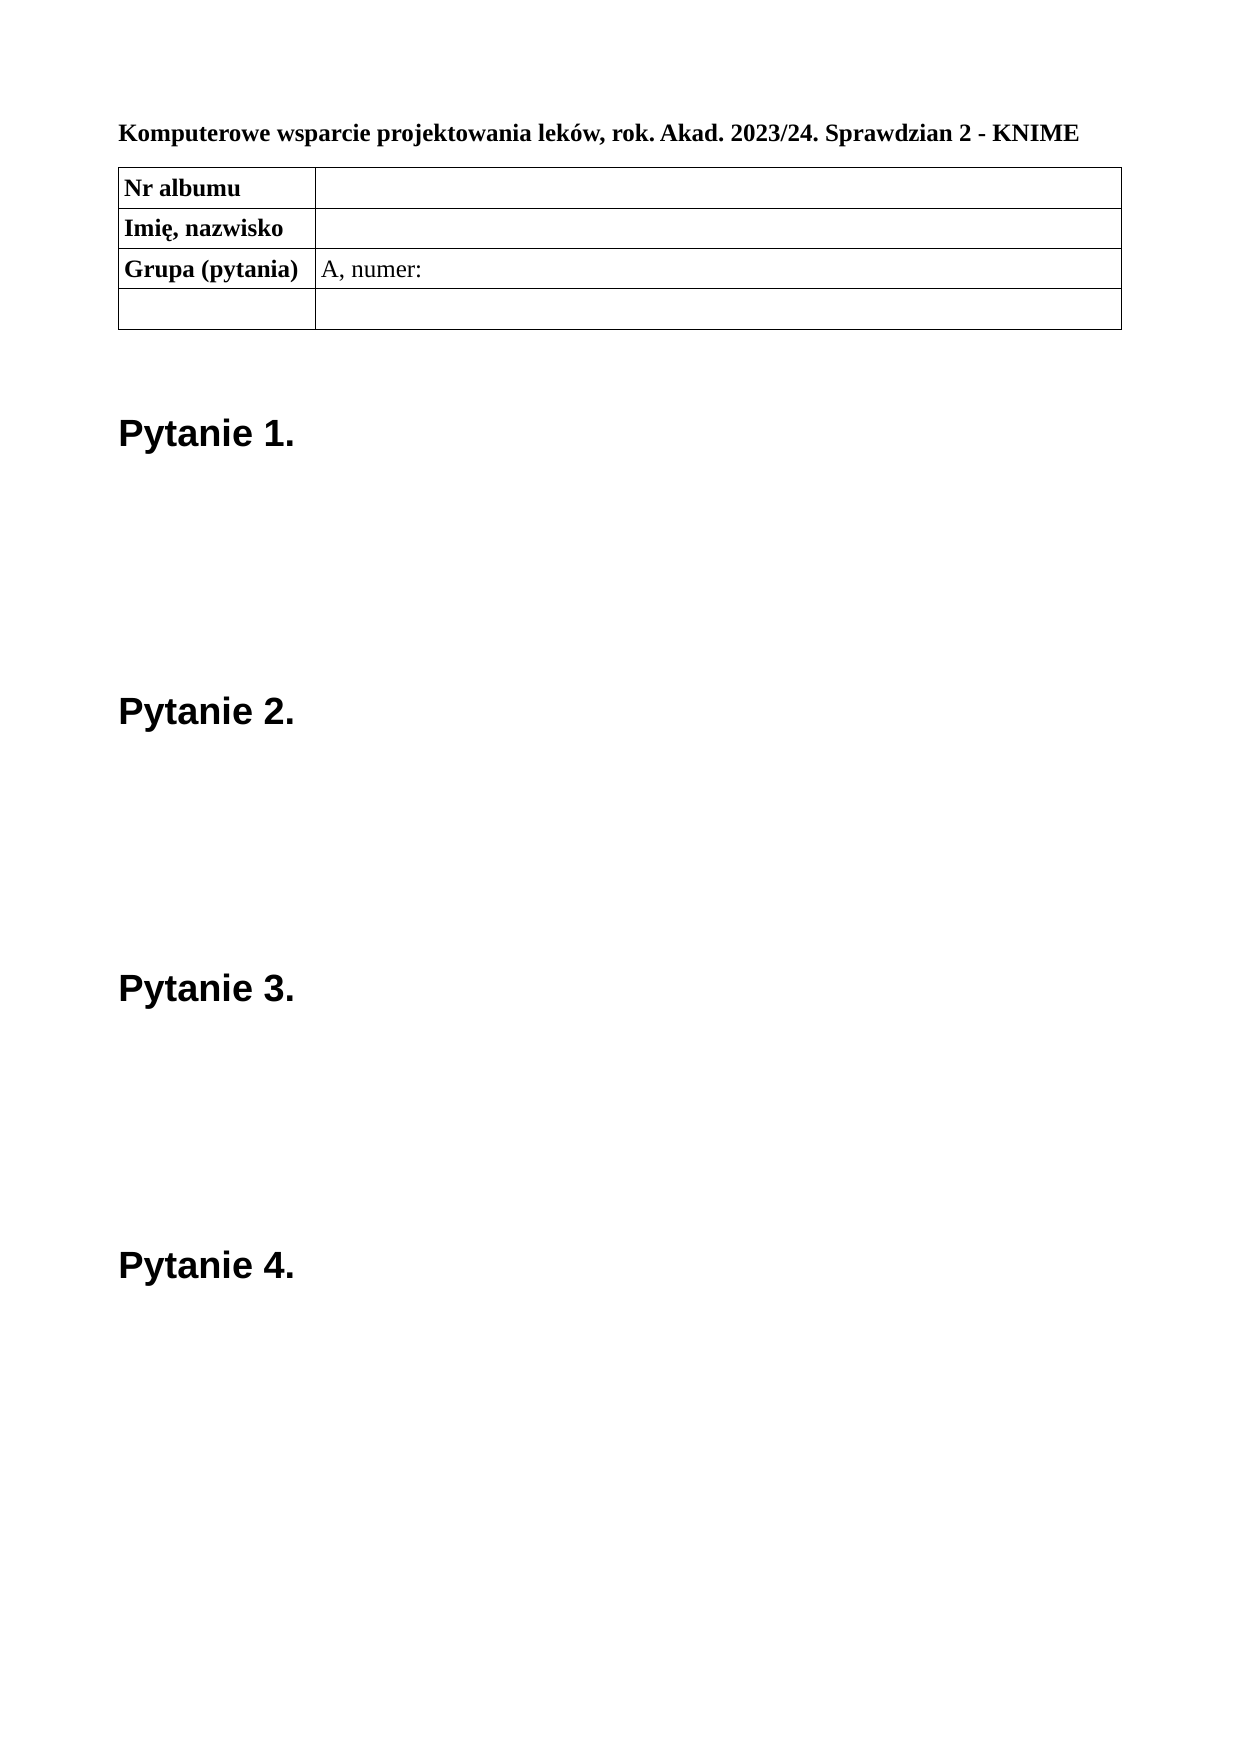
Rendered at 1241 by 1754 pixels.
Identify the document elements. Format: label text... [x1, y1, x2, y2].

table_cell [316, 289, 1121, 328]
table_header Nr albumu [119, 168, 315, 207]
subtitle Pytanie 2. [118, 688, 1122, 732]
table_cell [316, 209, 1121, 248]
subtitle Pytanie 3. [118, 966, 1122, 1009]
table_cell A, numer: [316, 249, 1121, 288]
subtitle Pytanie 1. [118, 411, 1122, 455]
subtitle Pytanie 4. [118, 1243, 1122, 1287]
table_cell [119, 289, 315, 328]
table_cell Imię, nazwisko [119, 209, 315, 248]
table_header [316, 168, 1121, 207]
text Komputerowe wsparcie projektowania leków, rok. Akad. 2023/24. Sprawdzian 2 - KNIME [118, 118, 1122, 147]
table_cell Grupa (pytania) [119, 249, 315, 288]
